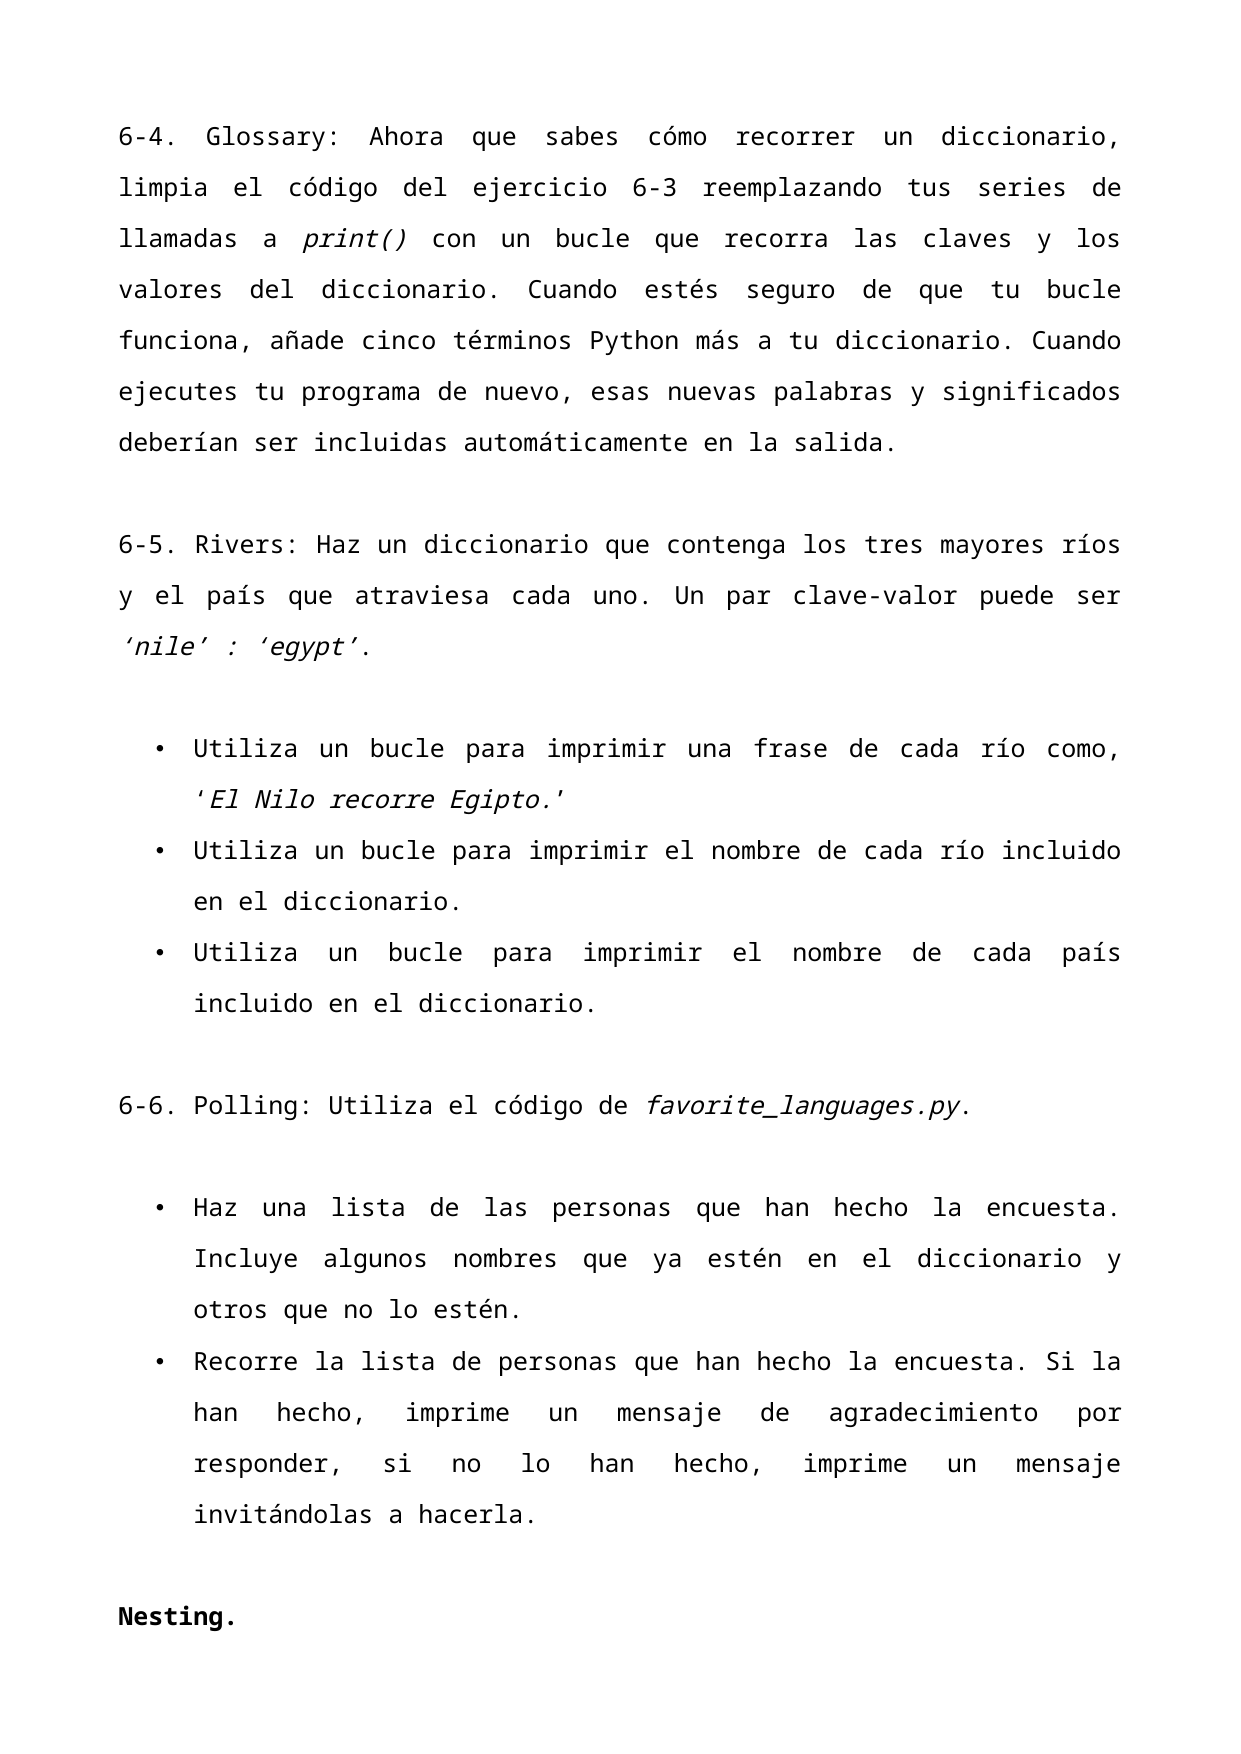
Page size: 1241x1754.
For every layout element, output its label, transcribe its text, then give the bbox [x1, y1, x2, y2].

list Utiliza un bucle para imprimir el nombre de cada país incluido en el diccionario. [156, 935, 1122, 1020]
list Utiliza un bucle para imprimir el nombre de cada río incluido en el diccionario. [156, 833, 1122, 918]
text 6-4. Glossary: Ahora que sabes cómo recorrer un diccionario, limpia el código del ejercicio 6-3 reemplazando tus series de llamadas a print() con un bucle que recorra las claves y los valores del diccionario. Cuando estés seguro de que tu bucle funciona, añade cinco términos Python más a tu diccionario. Cuando ejecutes tu programa de nuevo, esas nuevas palabras y significados deberían ser incluidas automáticamente en la salida. [118, 118, 1122, 458]
text 6-6. Polling: Utiliza el código de favorite_languages.py. [118, 1088, 1122, 1122]
list Haz una lista de las personas que han hecho la encuesta. Incluye algunos nombres que ya estén en el diccionario y otros que no lo estén. [156, 1190, 1122, 1326]
list Recorre la lista de personas que han hecho la encuesta. Si la han hecho, imprime un mensaje de agradecimiento por responder, si no lo han hecho, imprime un mensaje invitándolas a hacerla. [156, 1343, 1122, 1530]
text 6-5. Rivers: Haz un diccionario que contenga los tres mayores ríos y el país que atraviesa cada uno. Un par clave-valor puede ser ‘nile’ : ‘egypt’. [118, 526, 1122, 663]
list Utiliza un bucle para imprimir una frase de cada río como, ‘El Nilo recorre Egipto.’ [156, 731, 1122, 816]
text Nesting. [118, 1598, 1122, 1632]
